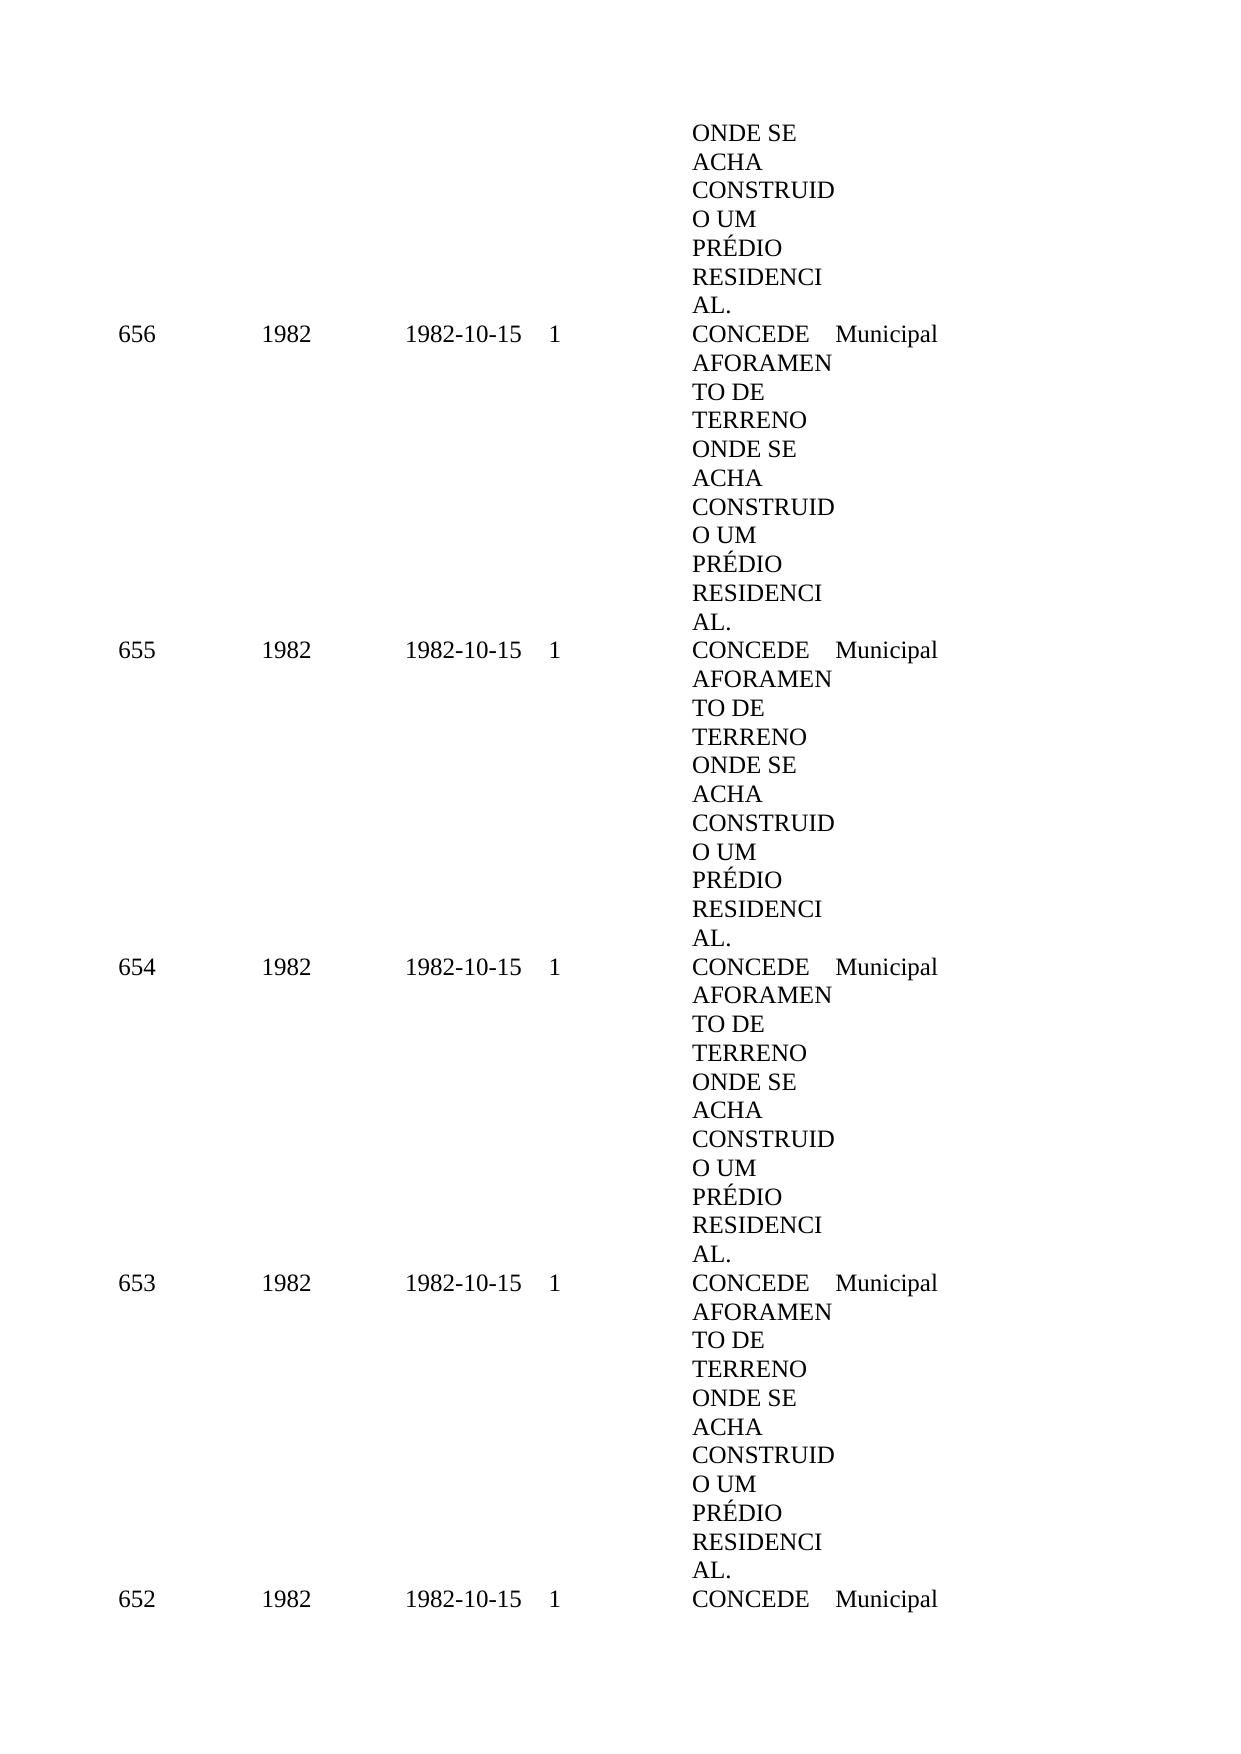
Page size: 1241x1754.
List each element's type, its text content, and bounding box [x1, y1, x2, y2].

table_cell 1982-10-15 [405, 1584, 548, 1613]
table_cell CONCEDE AFORAMENTO DE TERRENO ONDE SE ACHA CONSTRUIDO UM PRÉDIO RESIDENCIAL. [692, 319, 835, 636]
table_cell 655 [118, 636, 261, 952]
table_cell CONCEDE AFORAMENTO DE TERRENO ONDE SE ACHA CONSTRUIDO UM PRÉDIO RESIDENCIAL. [692, 952, 835, 1268]
table_cell Municipal [835, 1584, 979, 1613]
table_cell [261, 118, 405, 319]
table_cell [979, 1584, 1122, 1613]
table_cell [118, 118, 261, 319]
table_cell [979, 952, 1122, 1268]
table_cell 1982 [261, 319, 405, 636]
table_cell [405, 118, 548, 319]
table_cell [979, 1268, 1122, 1584]
table_cell CONCEDE AFORAMENTO DE TERRENO ONDE SE ACHA CONSTRUIDO UM PRÉDIO RESIDENCIAL. [692, 636, 835, 952]
table_cell Municipal [835, 1268, 979, 1584]
table_cell [979, 118, 1122, 319]
table_cell 1 [548, 319, 692, 636]
table_cell Municipal [835, 636, 979, 952]
table_cell 654 [118, 952, 261, 1268]
table_cell [979, 319, 1122, 636]
table_cell 1 [548, 1268, 692, 1584]
table_cell 1982 [261, 1268, 405, 1584]
table_cell Municipal [835, 319, 979, 636]
table_cell 1982 [261, 952, 405, 1268]
table_cell 1982 [261, 1584, 405, 1613]
table_cell [835, 118, 979, 319]
table_cell 1982 [261, 636, 405, 952]
table_cell 1 [548, 636, 692, 952]
table_cell 1982-10-15 [405, 319, 548, 636]
table_cell 653 [118, 1268, 261, 1584]
table_cell 1982-10-15 [405, 952, 548, 1268]
table_cell 1982-10-15 [405, 636, 548, 952]
table_cell Municipal [835, 952, 979, 1268]
table_cell 1 [548, 952, 692, 1268]
table_cell CONCEDE AFORAMENTO DE TERRENO ONDE SE ACHA CONSTRUIDO UM PRÉDIO RESIDENCIAL. [692, 1268, 835, 1584]
table_cell 652 [118, 1584, 261, 1613]
table_cell 656 [118, 319, 261, 636]
table_cell CONCEDE [692, 1584, 835, 1613]
table_cell [979, 636, 1122, 952]
table_cell 1982-10-15 [405, 1268, 548, 1584]
table_cell 1 [548, 1584, 692, 1613]
table_cell ONDE SE ACHA CONSTRUIDO UM PRÉDIO RESIDENCIAL. [692, 118, 835, 319]
table_cell [548, 118, 692, 319]
